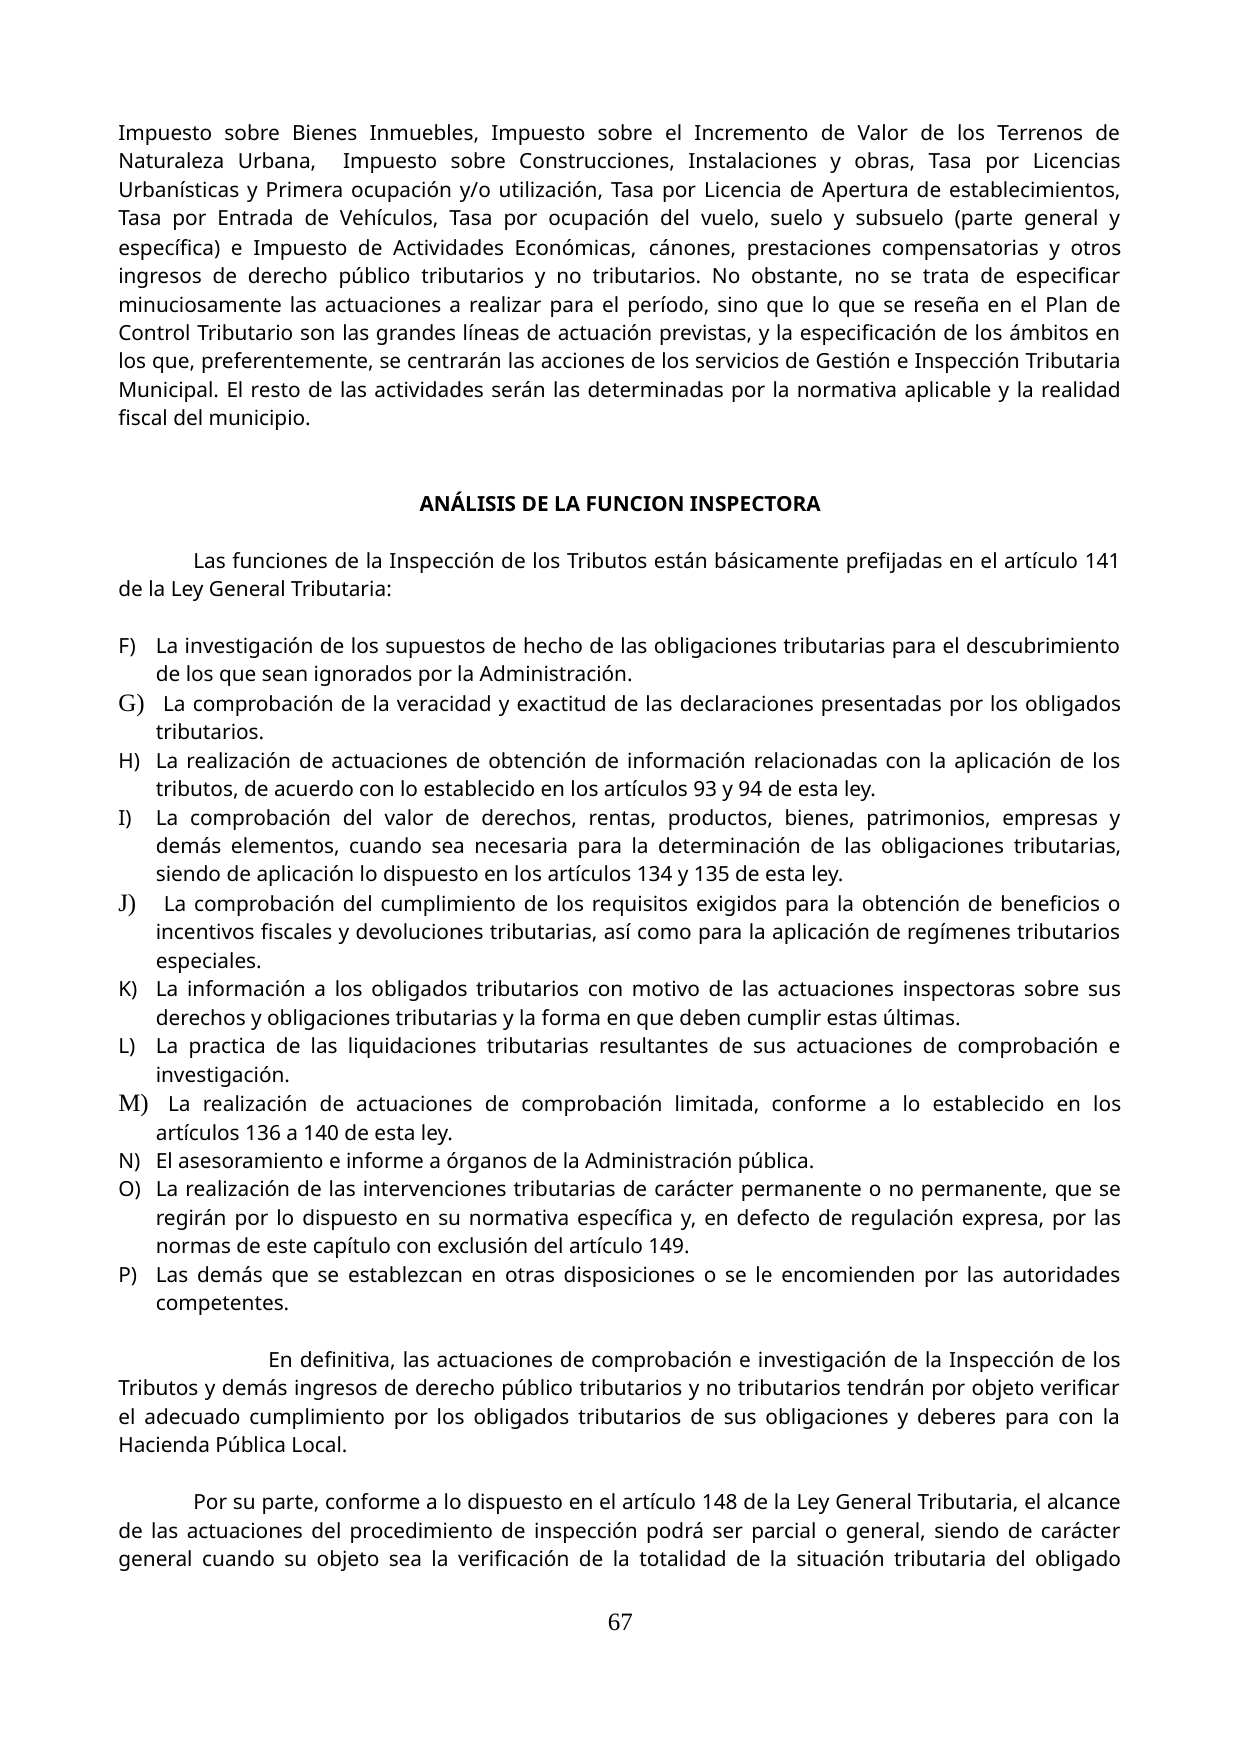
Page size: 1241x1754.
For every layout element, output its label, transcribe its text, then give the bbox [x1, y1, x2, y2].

text Por su parte, conforme a lo dispuesto en el artículo 148 de la Ley General Tributaria, el alcance de las actuaciones del procedimiento de inspección podrá ser parcial o general, siendo de carácter general cuando su objeto sea la verificación de la totalidad de la situación tributaria del obligado [118, 1487, 1122, 1573]
list La información a los obligados tributarios con motivo de las actuaciones inspectoras sobre sus derechos y obligaciones tributarias y la forma en que deben cumplir estas últimas. [118, 974, 1122, 1031]
text ANÁLISIS DE LA FUNCION INSPECTORA [118, 489, 1122, 517]
list La comprobación de la veracidad y exactitud de las declaraciones presentadas por los obligados tributarios. [118, 688, 1122, 746]
list La realización de actuaciones de obtención de información relacionadas con la aplicación de los tributos, de acuerdo con lo establecido en los artículos 93 y 94 de esta ley. [118, 746, 1122, 803]
list La realización de actuaciones de comprobación limitada, conforme a lo establecido en los artículos 136 a 140 de esta ley. [118, 1088, 1122, 1146]
list Las demás que se establezcan en otras disposiciones o se le encomienden por las autoridades competentes. [118, 1260, 1122, 1317]
list La comprobación del valor de derechos, rentas, productos, bienes, patrimonios, empresas y demás elementos, cuando sea necesaria para la determinación de las obligaciones tributarias, siendo de aplicación lo dispuesto en los artículos 134 y 135 de esta ley. [118, 803, 1122, 888]
text En definitiva, las actuaciones de comprobación e investigación de la Inspección de los Tributos y demás ingresos de derecho público tributarios y no tributarios tendrán por objeto verificar el adecuado cumplimiento por los obligados tributarios de sus obligaciones y deberes para con la Hacienda Pública Local. [118, 1345, 1122, 1459]
list La comprobación del cumplimiento de los requisitos exigidos para la obtención de beneficios o incentivos fiscales y devoluciones tributarias, así como para la aplicación de regímenes tributarios especiales. [118, 888, 1122, 974]
list La practica de las liquidaciones tributarias resultantes de sus actuaciones de comprobación e investigación. [118, 1031, 1122, 1088]
text Impuesto sobre Bienes Inmuebles, Impuesto sobre el Incremento de Valor de los Terrenos de Naturaleza Urbana, Impuesto sobre Construcciones, Instalaciones y obras, Tasa por Licencias Urbanísticas y Primera ocupación y/o utilización, Tasa por Licencia de Apertura de establecimientos, Tasa por Entrada de Vehículos, Tasa por ocupación del vuelo, suelo y subsuelo (parte general y específica) e Impuesto de Actividades Económicas, cánones, prestaciones compensatorias y otros ingresos de derecho público tributarios y no tributarios. No obstante, no se trata de especificar minuciosamente las actuaciones a realizar para el período, sino que lo que se reseña en el Plan de Control Tributario son las grandes líneas de actuación previstas, y la especificación de los ámbitos en los que, preferentemente, se centrarán las acciones de los servicios de Gestión e Inspección Tributaria Municipal. El resto de las actividades serán las determinadas por la normativa aplicable y la realidad fiscal del municipio. [118, 118, 1122, 432]
list La realización de las intervenciones tributarias de carácter permanente o no permanente, que se regirán por lo dispuesto en su normativa específica y, en defecto de regulación expresa, por las normas de este capítulo con exclusión del artículo 149. [118, 1174, 1122, 1260]
text Las funciones de la Inspección de los Tributos están básicamente prefijadas en el artículo 141 de la Ley General Tributaria: [118, 546, 1122, 603]
list El asesoramiento e informe a órganos de la Administración pública. [118, 1146, 1122, 1174]
list La investigación de los supuestos de hecho de las obligaciones tributarias para el descubrimiento de los que sean ignorados por la Administración. [118, 631, 1122, 688]
